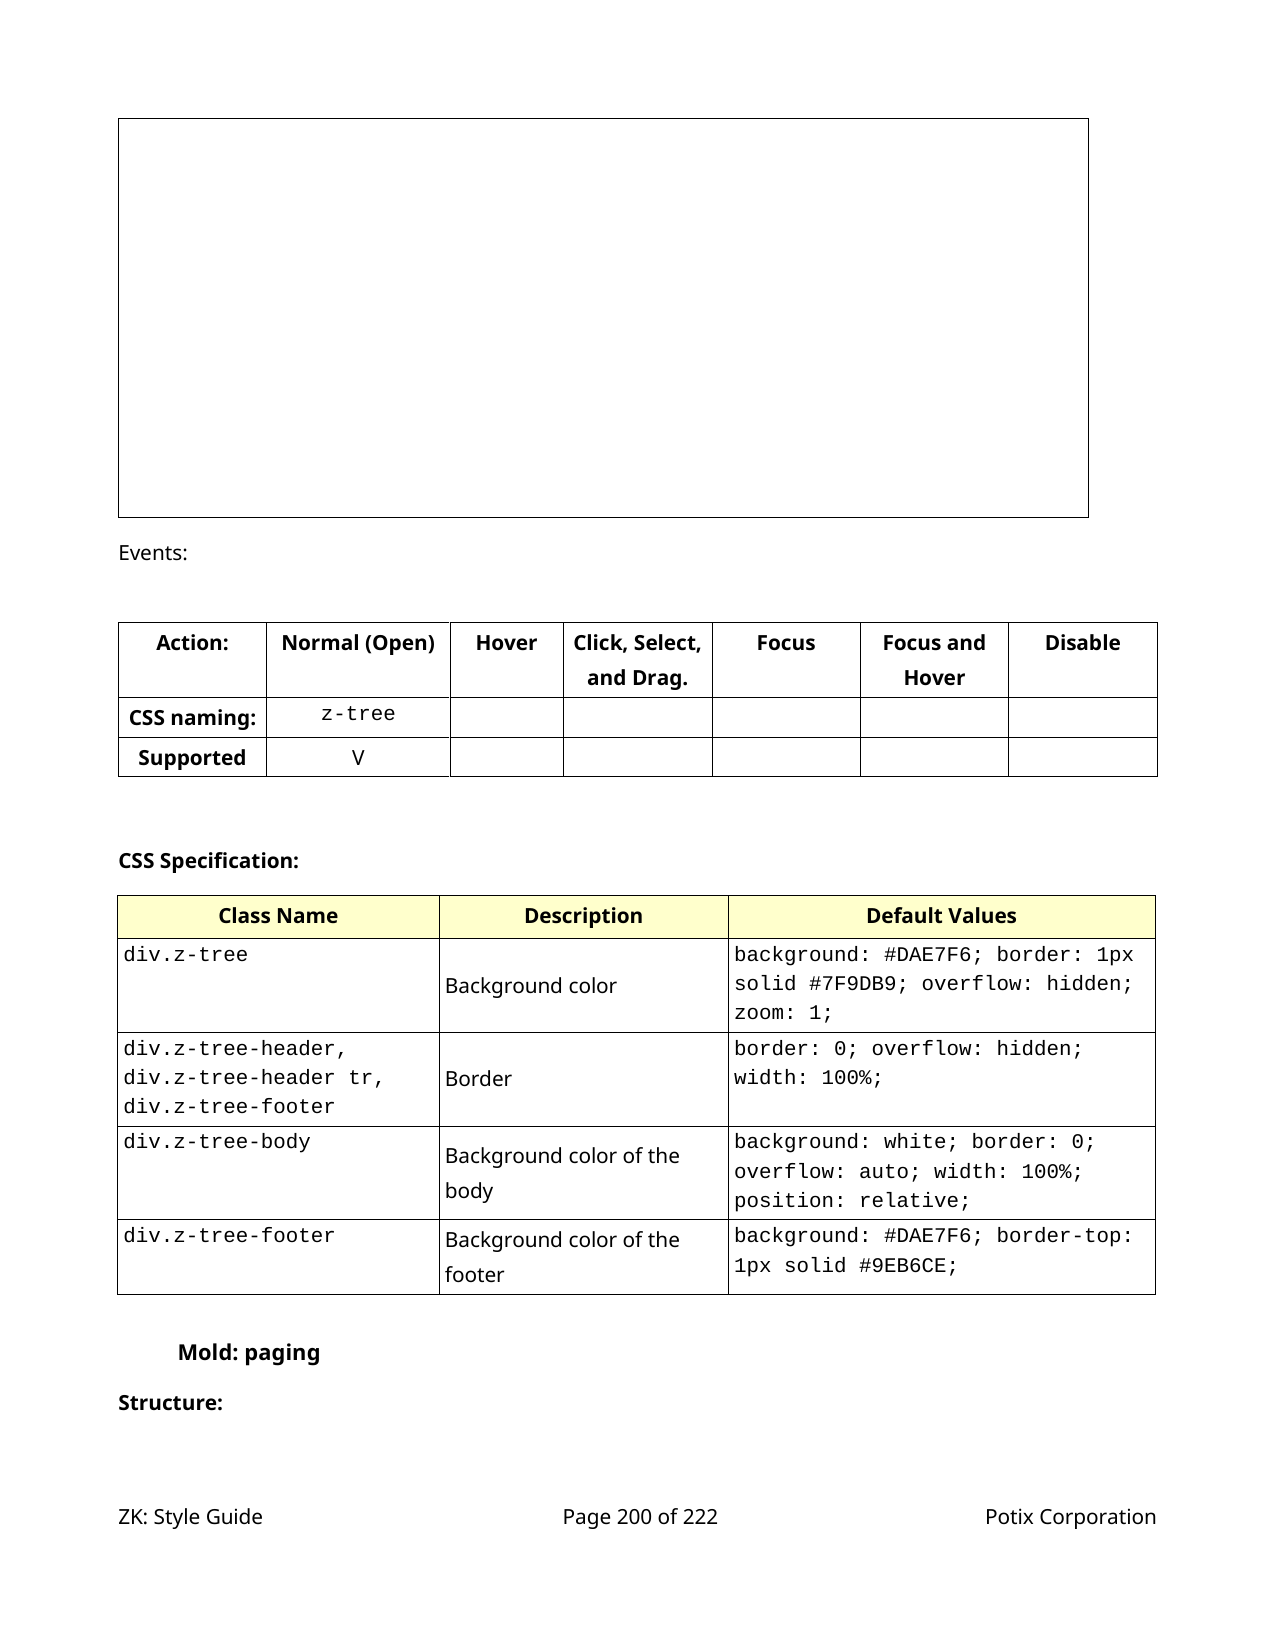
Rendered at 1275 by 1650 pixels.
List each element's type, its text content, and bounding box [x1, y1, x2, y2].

table_cell div.z-tree-body [118, 1127, 439, 1219]
table_header Normal (Open) [267, 623, 449, 697]
text Events: [118, 538, 1157, 601]
table_cell [564, 738, 712, 776]
subtitle Mold: paging [177, 1337, 1157, 1367]
table_cell [451, 738, 563, 776]
text CSS Specification: [118, 846, 1157, 874]
table_cell [713, 698, 860, 737]
table_cell [861, 698, 1008, 737]
table_cell [861, 738, 1008, 776]
table_cell div.z-tree-header, div.z-tree-header tr, div.z-tree-footer [118, 1033, 439, 1126]
table_header Focus [713, 623, 860, 697]
table_cell [1009, 698, 1157, 737]
table_header Class Name [118, 896, 439, 938]
table_cell div.z-tree-footer [118, 1220, 439, 1294]
table_cell [451, 698, 563, 737]
table_header Description [440, 896, 728, 938]
text Structure: [118, 1388, 1157, 1416]
table_cell div.z-tree [118, 939, 439, 1032]
table_cell CSS naming: [119, 698, 266, 737]
table_cell Background color [440, 939, 728, 1032]
table_cell background: #DAE7F6; border-top: 1px solid #9EB6CE; [729, 1220, 1155, 1294]
table_cell [564, 698, 712, 737]
table_cell [713, 738, 860, 776]
table_cell background: #DAE7F6; border: 1px solid #7F9DB9; overflow: hidden; zoom: 1; [729, 939, 1155, 1032]
table_cell background: white; border: 0; overflow: auto; width: 100%; position: relative; [729, 1127, 1155, 1219]
table_cell border: 0; overflow: hidden; width: 100%; [729, 1033, 1155, 1126]
table_header Focus and Hover [861, 623, 1008, 697]
table_header Action: [119, 623, 266, 697]
table_cell z-tree [267, 698, 449, 737]
table_cell Background color of the body [440, 1127, 728, 1219]
table_header Hover [451, 623, 563, 697]
table_header Disable [1009, 623, 1157, 697]
table_header Default Values [729, 896, 1155, 938]
table_cell Supported [119, 738, 266, 776]
table_cell [1009, 738, 1157, 776]
table_cell Border [440, 1033, 728, 1126]
table_cell V [267, 738, 449, 776]
table_cell [119, 119, 1088, 517]
table_cell Background color of the footer [440, 1220, 728, 1294]
table_header Click, Select, and Drag. [564, 623, 712, 697]
